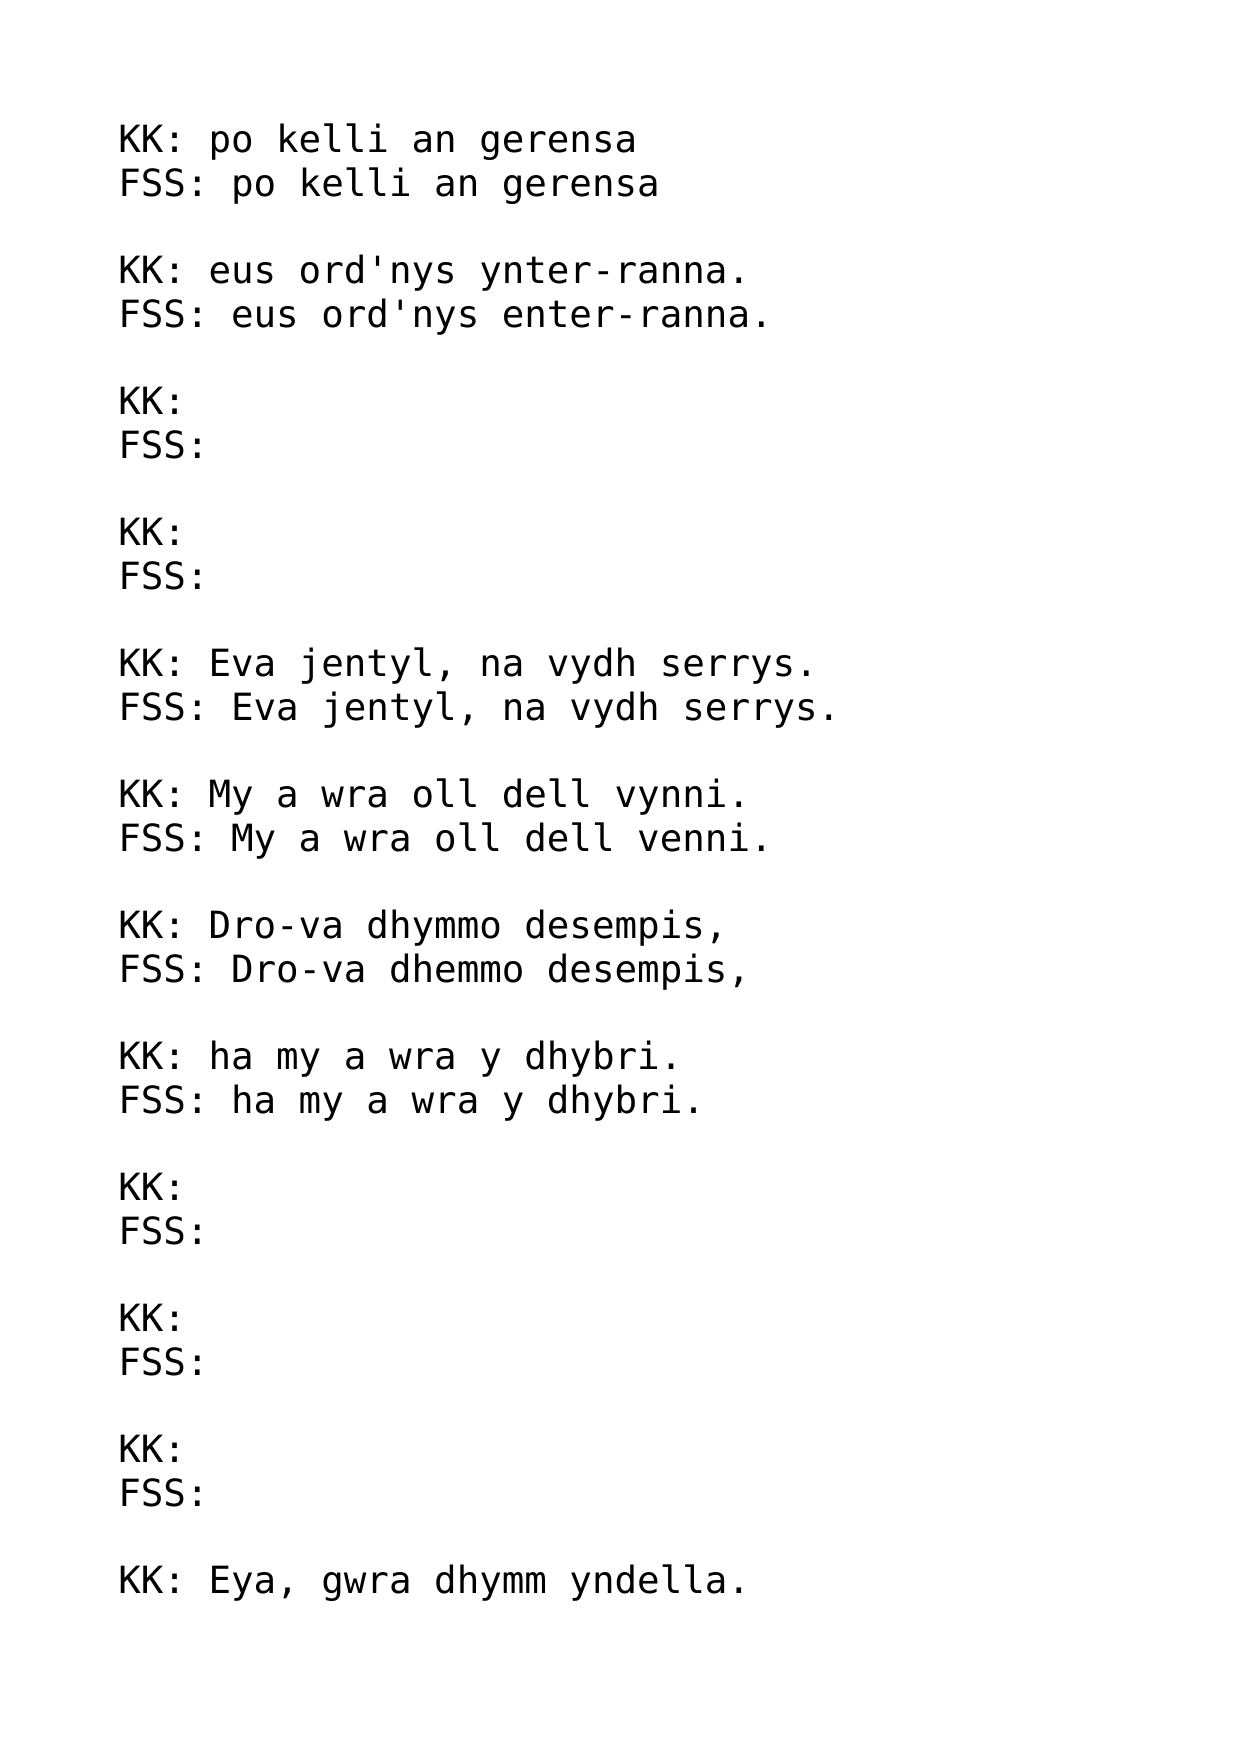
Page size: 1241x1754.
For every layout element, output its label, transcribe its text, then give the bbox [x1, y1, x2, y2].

text FSS: [118, 554, 1122, 598]
text FSS: [118, 1209, 1122, 1253]
text FSS: [118, 1340, 1122, 1384]
text KK: po kelli an gerensa [118, 118, 1122, 162]
text KK: [118, 380, 1122, 424]
text KK: eus ord'nys ynter-ranna. [118, 249, 1122, 293]
text FSS: [118, 424, 1122, 467]
text KK: Dro-va dhymmo desempis, [118, 904, 1122, 947]
text KK: Eva jentyl, na vydh serrys. [118, 642, 1122, 686]
text KK: [118, 1166, 1122, 1209]
text FSS: [118, 1471, 1122, 1515]
text KK: Eya, gwra dhymm yndella. [118, 1558, 1122, 1602]
text KK: My a wra oll dell vynni. [118, 773, 1122, 816]
text KK: ha my a wra y dhybri. [118, 1035, 1122, 1078]
text FSS: Dro-va dhemmo desempis, [118, 947, 1122, 991]
text FSS: eus ord'nys enter-ranna. [118, 293, 1122, 336]
text KK: [118, 1297, 1122, 1340]
text FSS: ha my a wra y dhybri. [118, 1078, 1122, 1122]
text FSS: Eva jentyl, na vydh serrys. [118, 686, 1122, 729]
text KK: [118, 1427, 1122, 1471]
text KK: [118, 511, 1122, 554]
text FSS: My a wra oll dell venni. [118, 816, 1122, 860]
text FSS: po kelli an gerensa [118, 162, 1122, 205]
